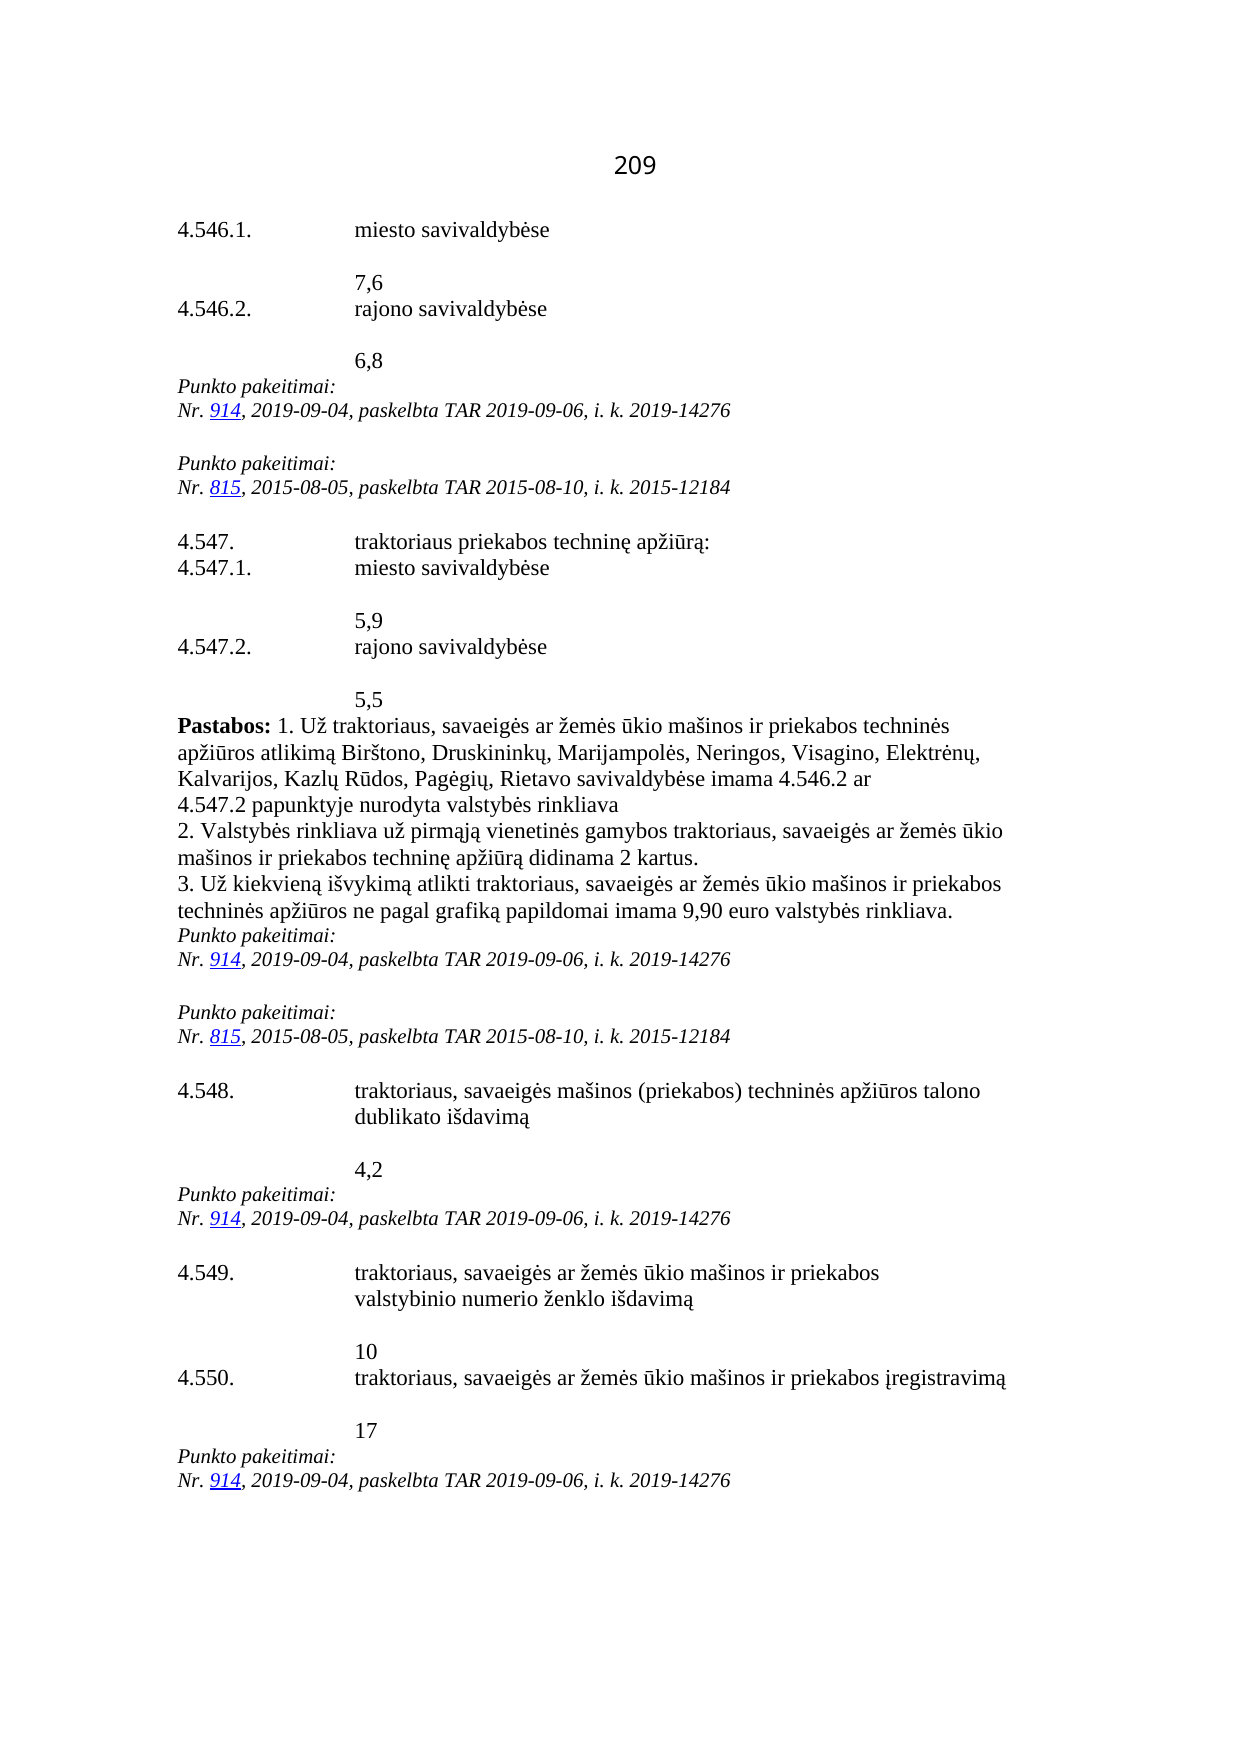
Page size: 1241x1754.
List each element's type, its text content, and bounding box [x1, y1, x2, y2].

text 4.547.2. rajono savivaldybėse 5,5 [177, 633, 1034, 712]
text 4.550. traktoriaus, savaeigės ar žemės ūkio mašinos ir priekabos įregistravimą 17 [177, 1364, 1034, 1443]
text 4.548. traktoriaus, savaeigės mašinos (priekabos) techninės apžiūros talono dublikato išdavimą 4,2 [177, 1077, 1034, 1182]
text 3. Už kiekvieną išvykimą atlikti traktoriaus, savaeigės ar žemės ūkio mašinos ir priekabos techninės apžiūros ne pagal grafiką papildomai imama 9,90 euro valstybės rinkliava. [177, 870, 1034, 923]
text Punkto pakeitimai: [177, 923, 1093, 947]
text Nr. 815, 2015-08-05, paskelbta TAR 2015-08-10, i. k. 2015-12184 [177, 475, 1093, 499]
text Nr. 914, 2019-09-04, paskelbta TAR 2019-09-06, i. k. 2019-14276 [177, 947, 1093, 971]
text 4.549. traktoriaus, savaeigės ar žemės ūkio mašinos ir priekabos [177, 1259, 945, 1285]
text 4.547.1. miesto savivaldybėse 5,9 [177, 554, 945, 633]
text Punkto pakeitimai: [177, 451, 1093, 475]
text Punkto pakeitimai: [177, 374, 1093, 398]
text Nr. 914, 2019-09-04, paskelbta TAR 2019-09-06, i. k. 2019-14276 [177, 1206, 1093, 1230]
text Nr. 815, 2015-08-05, paskelbta TAR 2015-08-10, i. k. 2015-12184 [177, 1024, 1093, 1048]
text Pastabos: 1. Už traktoriaus, savaeigės ar žemės ūkio mašinos ir priekabos techninės apžiūros atlikimą Birštono, Druskininkų, Marijampolės, Neringos, Visagino, Elektrėnų, Kalvarijos, Kazlų Rūdos, Pagėgių, Rietavo savivaldybėse imama 4.546.2 ar 4.547.2 papunktyje nurodyta valstybės rinkliava [177, 712, 1034, 818]
text Punkto pakeitimai: [177, 1182, 1093, 1206]
text 4.546.2. rajono savivaldybėse 6,8 [177, 295, 945, 374]
text Nr. 914, 2019-09-04, paskelbta TAR 2019-09-06, i. k. 2019-14276 [177, 1468, 1093, 1492]
text 2. Valstybės rinkliava už pirmąją vienetinės gamybos traktoriaus, savaeigės ar žemės ūkio mašinos ir priekabos techninę apžiūrą didinama 2 kartus. [177, 818, 1034, 870]
text Punkto pakeitimai: [177, 1000, 1093, 1024]
text valstybinio numerio ženklo išdavimą 10 [354, 1285, 945, 1364]
text Nr. 914, 2019-09-04, paskelbta TAR 2019-09-06, i. k. 2019-14276 [177, 398, 1093, 422]
text 4.547. traktoriaus priekabos techninę apžiūrą: [177, 528, 945, 554]
text Punkto pakeitimai: [177, 1443, 1093, 1468]
text 4.546.1. miesto savivaldybėse 7,6 [177, 216, 945, 295]
